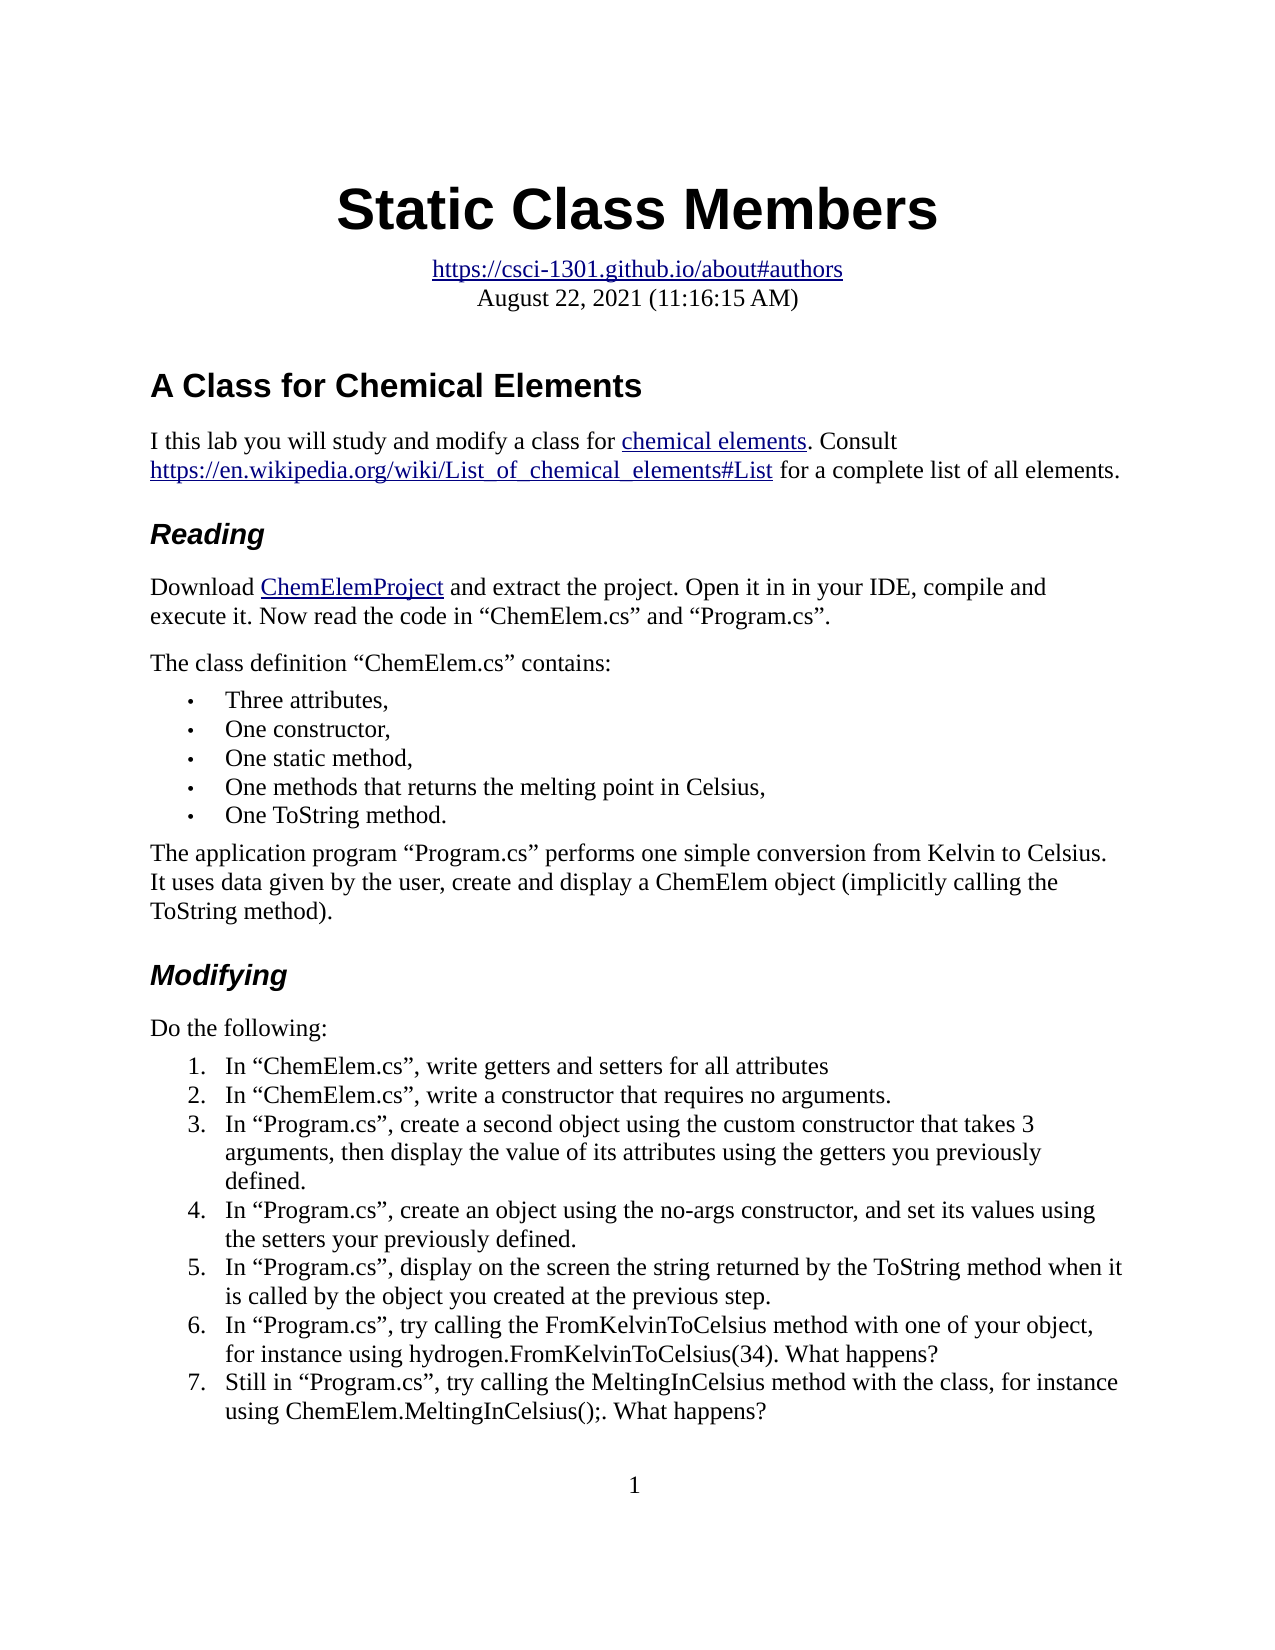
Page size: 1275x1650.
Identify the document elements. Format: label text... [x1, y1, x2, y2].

title Static Class Members [150, 175, 1125, 242]
subtitle Reading [150, 517, 1125, 551]
list In “Program.cs”, display on the screen the string returned by the ToString method when it is called by the object you created at the previous step. [187, 1252, 1125, 1310]
list Still in “Program.cs”, try calling the MeltingInCelsius method with the class, for instance using ChemElem.MeltingInCelsius();. What happens? [187, 1367, 1125, 1425]
subtitle Modifying [150, 958, 1125, 992]
subtitle A Class for Chemical Elements [150, 366, 1125, 404]
text https://csci-1301.github.io/about#authors [150, 254, 1125, 283]
list In “Program.cs”, try calling the FromKelvinToCelsius method with one of your object, for instance using hydrogen.FromKelvinToCelsius(34). What happens? [187, 1310, 1125, 1367]
list In “ChemElem.cs”, write getters and setters for all attributes [187, 1051, 1125, 1080]
list In “Program.cs”, create an object using the no-args constructor, and set its values using the setters your previously defined. [187, 1195, 1125, 1252]
list One constructor, [187, 714, 1125, 743]
list In “ChemElem.cs”, write a constructor that requires no arguments. [187, 1080, 1125, 1109]
text The application program “Program.cs” performs one simple conversion from Kelvin to Celsius. It uses data given by the user, create and display a ChemElem object (implicitly calling the ToString method). [150, 838, 1125, 924]
list One ToString method. [187, 801, 1125, 829]
text August 22, 2021 (11:16:15 AM) [150, 283, 1125, 312]
text Do the following: [150, 1013, 1125, 1042]
text The class definition “ChemElem.cs” contains: [150, 648, 1125, 677]
list One static method, [187, 743, 1125, 772]
list One methods that returns the melting point in Celsius, [187, 772, 1125, 801]
list Three attributes, [187, 686, 1125, 714]
text Download ChemElemProject and extract the project. Open it in in your IDE, compile and execute it. Now read the code in “ChemElem.cs” and “Program.cs”. [150, 572, 1125, 630]
list In “Program.cs”, create a second object using the custom constructor that takes 3 arguments, then display the value of its attributes using the getters you previously defined. [187, 1109, 1125, 1195]
text I this lab you will study and modify a class for chemical elements. Consult https://en.wikipedia.org/wiki/List_of_chemical_elements#List for a complete list of all elements. [150, 426, 1125, 483]
